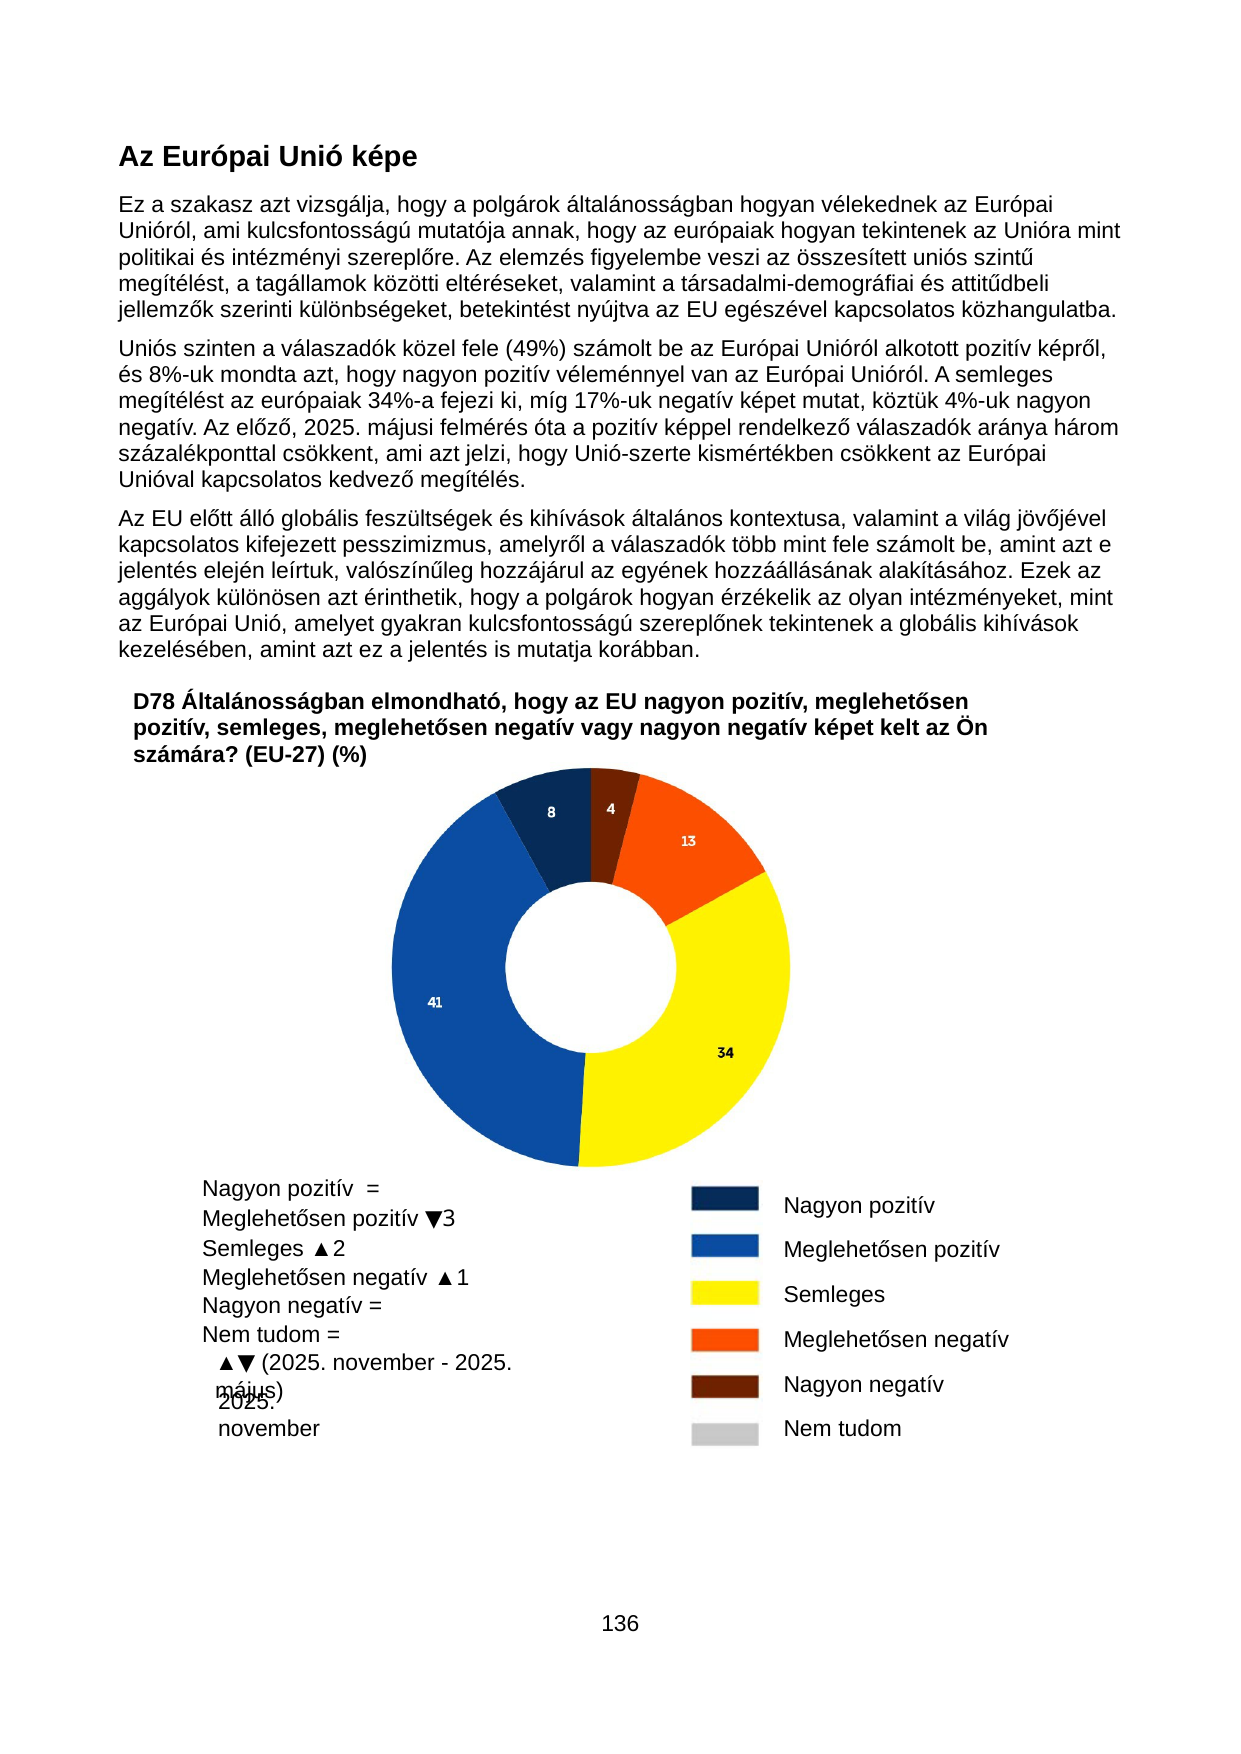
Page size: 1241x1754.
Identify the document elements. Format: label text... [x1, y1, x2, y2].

text Az EU előtt álló globális feszültségek és kihívások általános kontextusa, valamint a világ jövőjével kapcsolatos kifejezett pesszimizmus, amelyről a válaszadók több mint fele számolt be, amint azt e jelentés elején leírtuk, valószínűleg hozzájárul az egyének hozzáállásának alakításához. Ezek az aggályok különösen azt érinthetik, hogy a polgárok hogyan érzékelik az olyan intézményeket, mint az Európai Unió, amelyet gyakran kulcsfontosságú szereplőnek tekintenek a globális kihívások kezelésében, amint azt ez a jelentés is mutatja korábban. [118, 504, 1122, 663]
text Ez a szakasz azt vizsgálja, hogy a polgárok általánosságban hogyan vélekednek az Európai Unióról, ami kulcsfontosságú mutatója annak, hogy az európaiak hogyan tekintenek az Unióra mint politikai és intézményi szereplőre. Az elemzés figyelembe veszi az összesített uniós szintű megítélést, a tagállamok közötti eltéréseket, valamint a társadalmi-demográfiai és attitűdbeli jellemzők szerinti különbségeket, betekintést nyújtva az EU egészével kapcsolatos közhangulatba. [118, 191, 1122, 323]
text Uniós szinten a válaszadók közel fele (49%) számolt be az Európai Unióról alkotott pozitív képről, és 8%-uk mondta azt, hogy nagyon pozitív véleménnyel van az Európai Unióról. A semleges megítélést az európaiak 34%-a fejezi ki, míg 17%-uk negatív képet mutat, köztük 4%-uk nagyon negatív. Az előző, 2025. májusi felmérés óta a pozitív képpel rendelkező válaszadók aránya három százalékponttal csökkent, ami azt jelzi, hogy Unió-szerte kismértékben csökkent az Európai Unióval kapcsolatos kedvező megítélés. [118, 334, 1122, 493]
picture [375, 762, 808, 1450]
subtitle Az Európai Unió képe [118, 139, 1122, 172]
